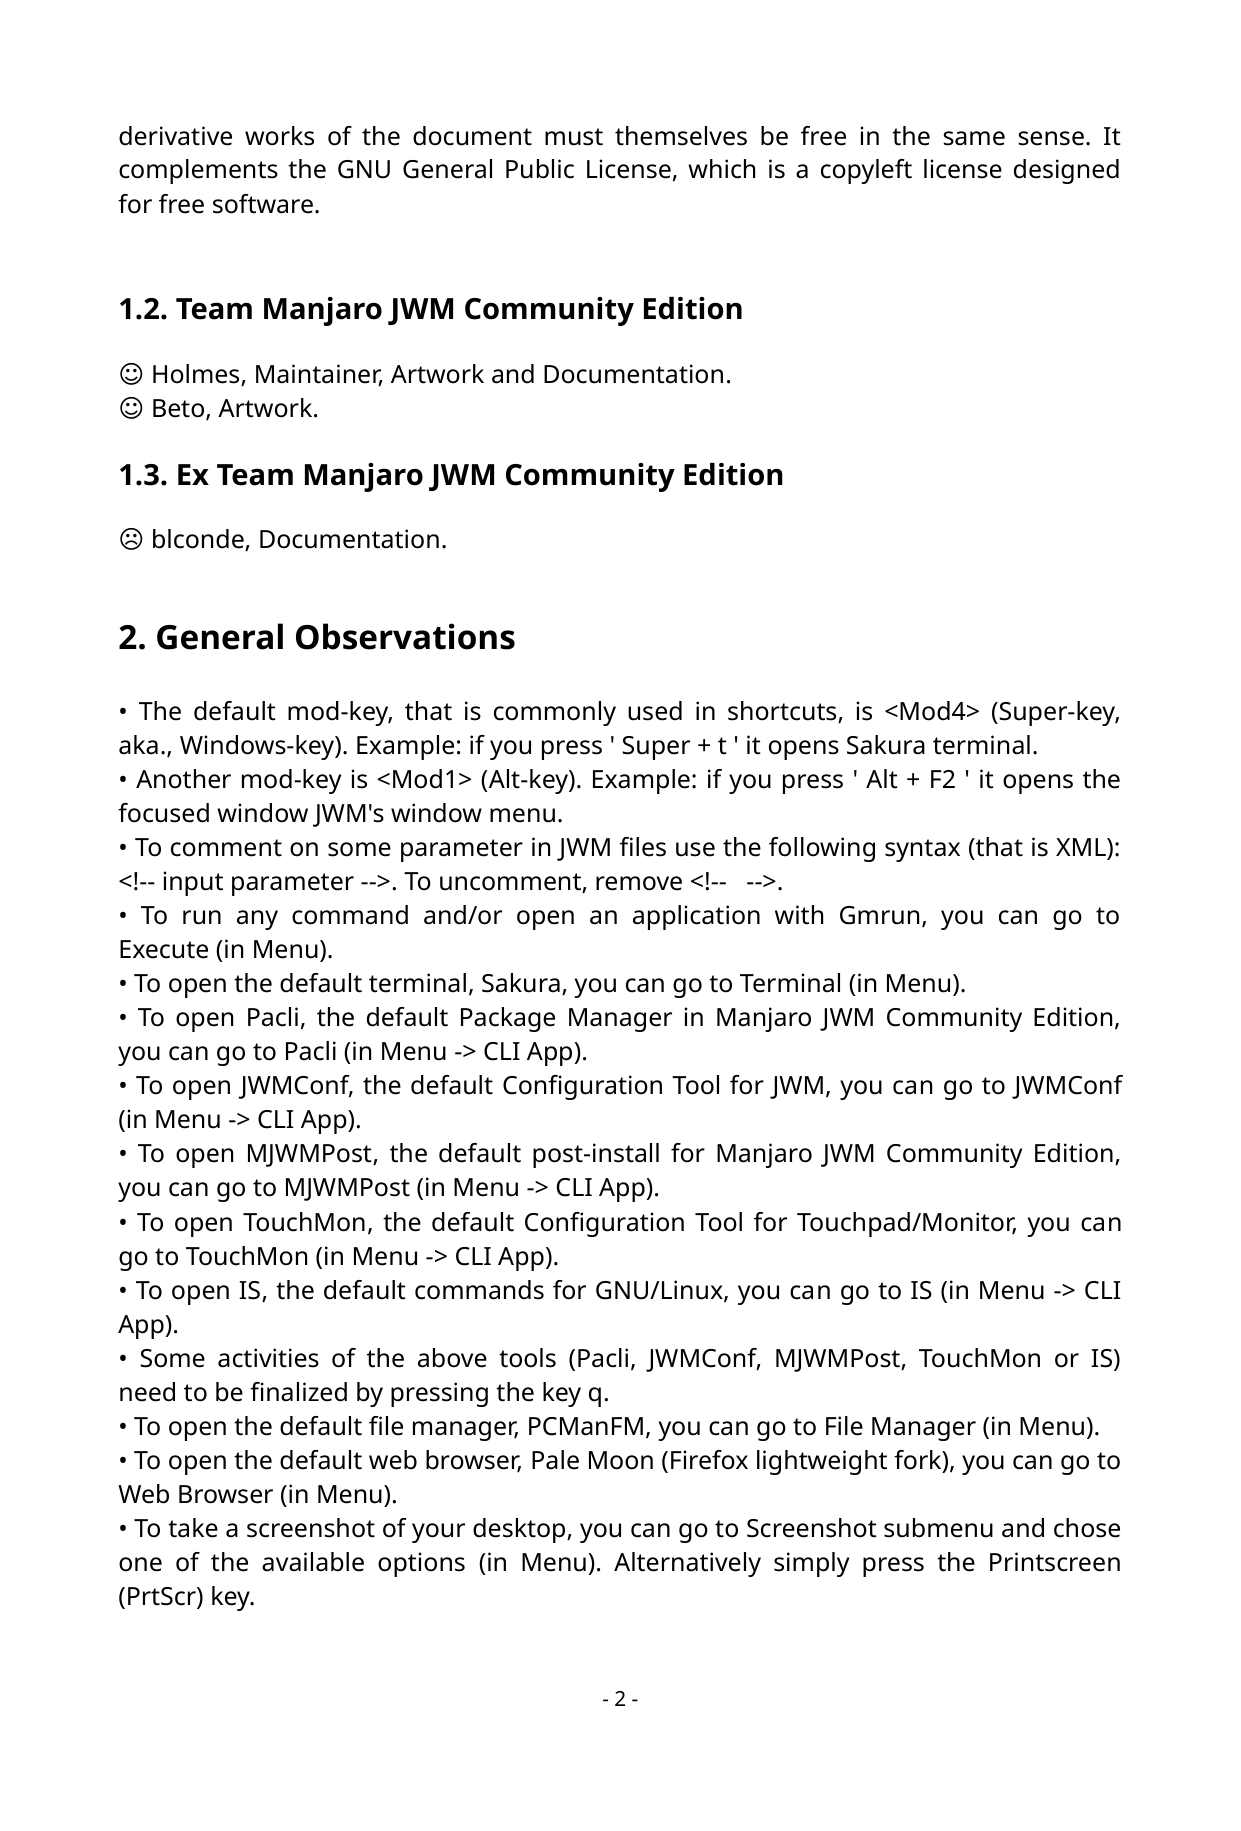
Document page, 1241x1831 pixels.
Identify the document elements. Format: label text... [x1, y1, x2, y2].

text • To open JWMConf, the default Configuration Tool for JWM, you can go to JWMConf (in Menu -> CLI App). [118, 1068, 1122, 1136]
text • The default mod-key, that is commonly used in shortcuts, is <Mod4> (Super-key, aka., Windows-key). Example: if you press ' Super + t ' it opens Sakura terminal. [118, 693, 1122, 761]
subtitle 1.2. Team Manjaro JWM Community Edition [118, 288, 1122, 328]
text • To open MJWMPost, the default post-install for Manjaro JWM Community Edition, you can go to MJWMPost (in Menu -> CLI App). [118, 1136, 1122, 1204]
text • To open IS, the default commands for GNU/Linux, you can go to IS (in Menu -> CLI App). [118, 1272, 1122, 1340]
subtitle 1.3. Ex Team Manjaro JWM Community Edition [118, 454, 1122, 493]
text • To run any command and/or open an application with Gmrun, you can go to Execute (in Menu). [118, 898, 1122, 966]
text • Some activities of the above tools (Pacli, JWMConf, MJWMPost, TouchMon or IS) need to be finalized by pressing the key q. [118, 1340, 1122, 1408]
text • To take a screenshot of your desktop, you can go to Screenshot submenu and chose one of the available options (in Menu). Alternatively simply press the Printscreen (PrtScr) key. [118, 1511, 1122, 1613]
text derivative works of the document must themselves be free in the same sense. It complements the GNU General Public License, which is a copyleft license designed for free software. [118, 118, 1122, 220]
text • Another mod-key is <Mod1> (Alt-key). Example: if you press ' Alt + F2 ' it opens the focused window JWM's window menu. [118, 761, 1122, 829]
subtitle 2. General Observations [118, 614, 1122, 659]
text • To open the default terminal, Sakura, you can go to Terminal (in Menu). [118, 966, 1122, 1000]
text • To open Pacli, the default Package Manager in Manjaro JWM Community Edition, you can go to Pacli (in Menu -> CLI App). [118, 1000, 1122, 1068]
text ☺ Holmes, Maintainer, Artwork and Documentation. [118, 357, 1122, 391]
text • To open the default web browser, Pale Moon (Firefox lightweight fork), you can go to Web Browser (in Menu). [118, 1443, 1122, 1511]
text ☹ blconde, Documentation. [118, 522, 1122, 556]
text • To comment on some parameter in JWM files use the following syntax (that is XML): <!-- input parameter -->. To uncomment, remove <!-- -->. [118, 829, 1122, 898]
text • To open the default file manager, PCManFM, you can go to File Manager (in Menu). [118, 1408, 1122, 1443]
text • To open TouchMon, the default Configuration Tool for Touchpad/Monitor, you can go to TouchMon (in Menu -> CLI App). [118, 1204, 1122, 1272]
text ☺ Beto, Artwork. [118, 391, 1122, 425]
